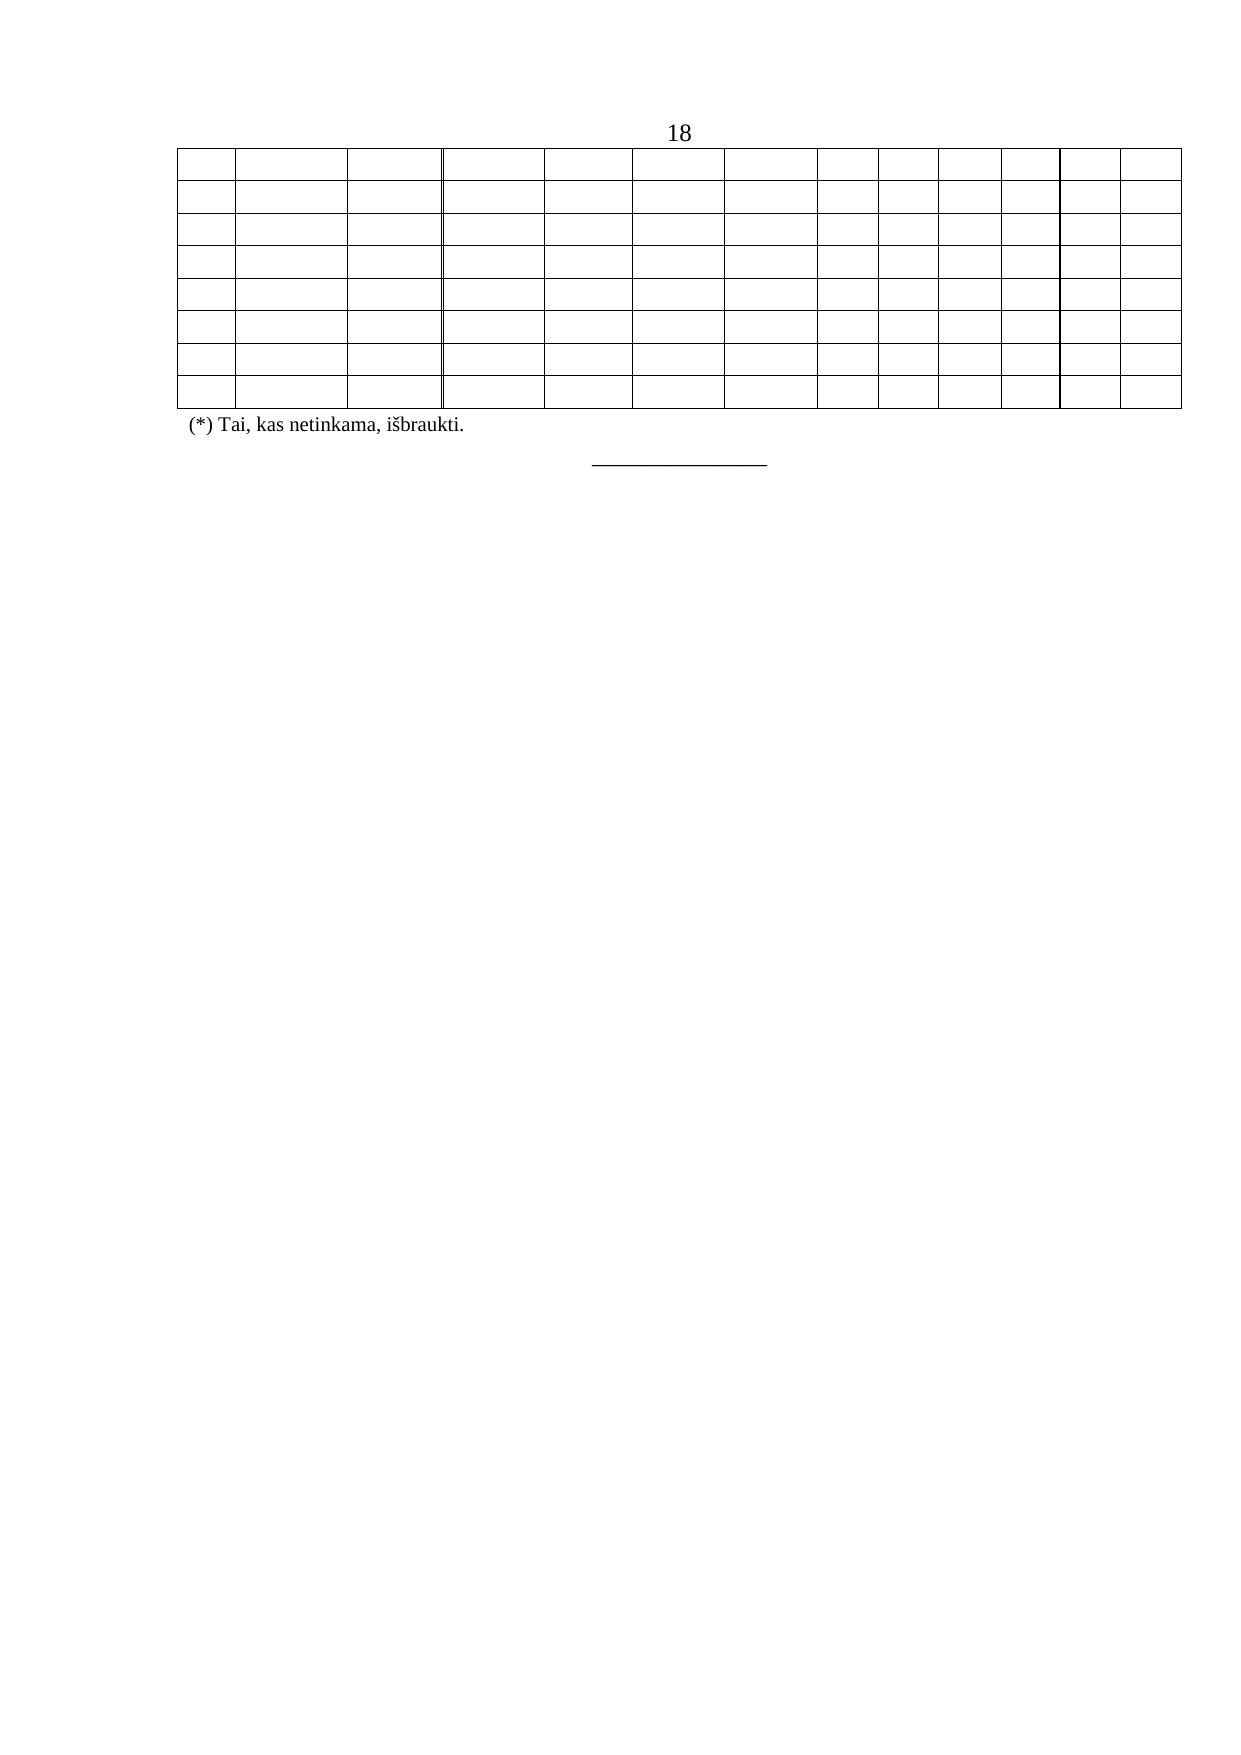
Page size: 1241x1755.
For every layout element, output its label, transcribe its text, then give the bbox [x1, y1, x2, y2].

text ______________ [177, 440, 1181, 469]
table_cell [178, 376, 235, 408]
table_cell [939, 149, 1001, 180]
table_cell [348, 214, 441, 245]
table_cell [1121, 214, 1181, 245]
table_cell [818, 149, 878, 180]
table_cell [939, 311, 1001, 343]
table_cell [1061, 311, 1120, 343]
table_cell [545, 344, 632, 375]
table_cell [939, 214, 1001, 245]
table_cell [725, 311, 817, 343]
table_cell [348, 311, 441, 343]
table_cell [725, 344, 817, 375]
table_cell [879, 214, 938, 245]
table_cell [1002, 376, 1059, 408]
table_cell [348, 149, 441, 180]
table_cell [545, 214, 632, 245]
table_cell [1121, 344, 1181, 375]
table_cell [178, 344, 235, 375]
table_cell [879, 376, 938, 408]
table_cell [444, 344, 544, 375]
table_cell [1002, 311, 1059, 343]
table_cell [939, 279, 1001, 310]
table_cell [236, 246, 347, 278]
table_cell [1121, 311, 1181, 343]
table_cell [178, 181, 235, 213]
table_cell [444, 214, 544, 245]
table_cell [1002, 214, 1059, 245]
table_cell [633, 311, 724, 343]
table_cell [1121, 279, 1181, 310]
table_cell [348, 376, 441, 408]
table_cell [725, 214, 817, 245]
table_cell [444, 376, 544, 408]
table_cell [1061, 376, 1120, 408]
table_cell [1002, 149, 1059, 180]
table_cell [725, 376, 817, 408]
table_cell [236, 344, 347, 375]
table_cell [178, 279, 235, 310]
table_cell [236, 181, 347, 213]
table_cell [545, 376, 632, 408]
table_cell [633, 149, 724, 180]
table_cell [236, 149, 347, 180]
table_cell [348, 181, 441, 213]
table_cell [879, 344, 938, 375]
table_cell [178, 246, 235, 278]
table_cell [236, 311, 347, 343]
table_cell (*) Tai, kas netinkama, išbraukti. [177, 409, 1181, 440]
table_cell [545, 246, 632, 278]
table_cell [818, 311, 878, 343]
table_cell [236, 376, 347, 408]
table_cell [633, 279, 724, 310]
table_cell [879, 279, 938, 310]
table_cell [545, 279, 632, 310]
table_cell [633, 344, 724, 375]
table_cell [545, 149, 632, 180]
table_cell [1002, 246, 1059, 278]
table_cell [633, 246, 724, 278]
table_cell [1061, 214, 1120, 245]
table_cell [178, 149, 235, 180]
table_cell [939, 344, 1001, 375]
table_cell [1061, 279, 1120, 310]
table_cell [1121, 181, 1181, 213]
table_cell [178, 311, 235, 343]
table_cell [178, 214, 235, 245]
table_cell [545, 181, 632, 213]
table_cell [444, 279, 544, 310]
table_cell [1121, 246, 1181, 278]
table_cell [348, 344, 441, 375]
table_cell [879, 181, 938, 213]
table_cell [1121, 149, 1181, 180]
table_cell [444, 149, 544, 180]
table_cell [1002, 279, 1059, 310]
table_cell [725, 246, 817, 278]
table_cell [444, 181, 544, 213]
table_cell [1061, 181, 1120, 213]
table_cell [818, 344, 878, 375]
table_cell [818, 246, 878, 278]
table_cell [818, 376, 878, 408]
table_cell [818, 279, 878, 310]
table_cell [879, 246, 938, 278]
table_cell [818, 181, 878, 213]
table_cell [633, 376, 724, 408]
table_cell [1061, 344, 1120, 375]
table_cell [939, 376, 1001, 408]
table_cell [1002, 344, 1059, 375]
table_cell [725, 149, 817, 180]
table_cell [236, 279, 347, 310]
table_cell [725, 181, 817, 213]
table_cell [633, 181, 724, 213]
table_cell [939, 181, 1001, 213]
table_cell [444, 246, 544, 278]
table_cell [725, 279, 817, 310]
table_cell [633, 214, 724, 245]
table_cell [545, 311, 632, 343]
table_cell [1002, 181, 1059, 213]
table_cell [1121, 376, 1181, 408]
table_cell [236, 214, 347, 245]
table_cell [444, 311, 544, 343]
table_cell [1061, 246, 1120, 278]
table_cell [818, 214, 878, 245]
table_cell [939, 246, 1001, 278]
table_cell [879, 149, 938, 180]
table_cell [879, 311, 938, 343]
table_cell [348, 246, 441, 278]
table_cell [348, 279, 441, 310]
table_cell [1061, 149, 1120, 180]
